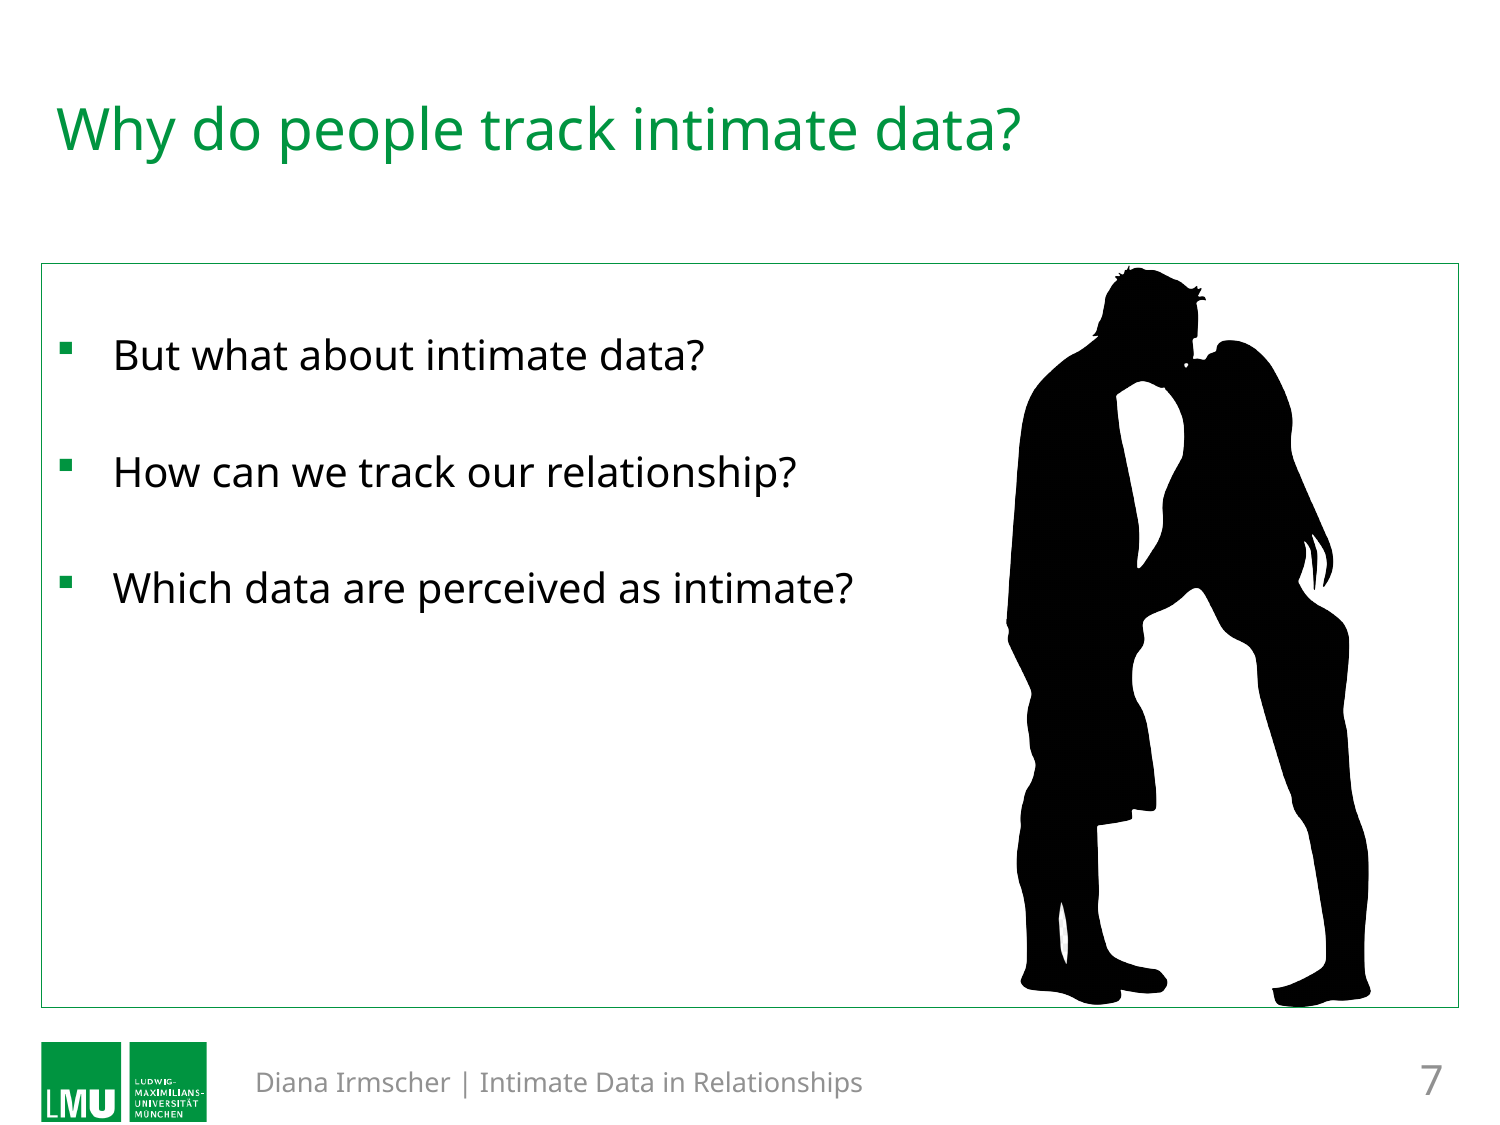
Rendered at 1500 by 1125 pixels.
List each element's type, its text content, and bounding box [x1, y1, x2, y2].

title Why do people track intimate data? [41, 37, 1459, 217]
slide_number [1014, 1046, 1459, 1117]
picture [1006, 265, 1371, 1008]
footer Diana Irmscher | Intimate Data in Relationships [240, 1046, 963, 1117]
list But what about intimate data? How can we track our relationship? Which data are perceived as intimate? [41, 263, 1459, 1008]
